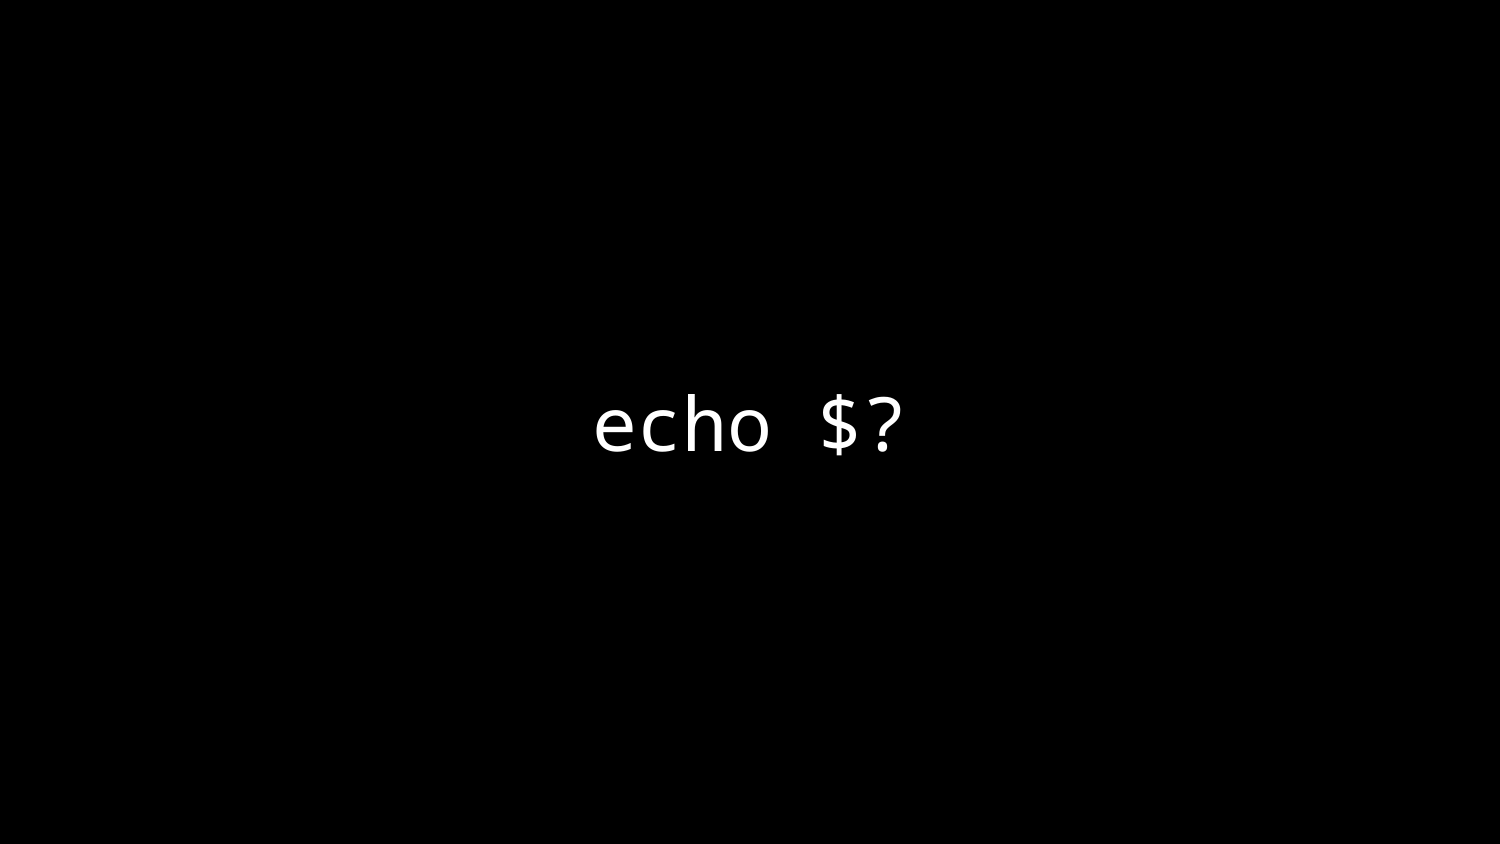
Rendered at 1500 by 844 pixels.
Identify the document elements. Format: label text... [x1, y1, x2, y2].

title echo $? [51, 352, 1449, 491]
